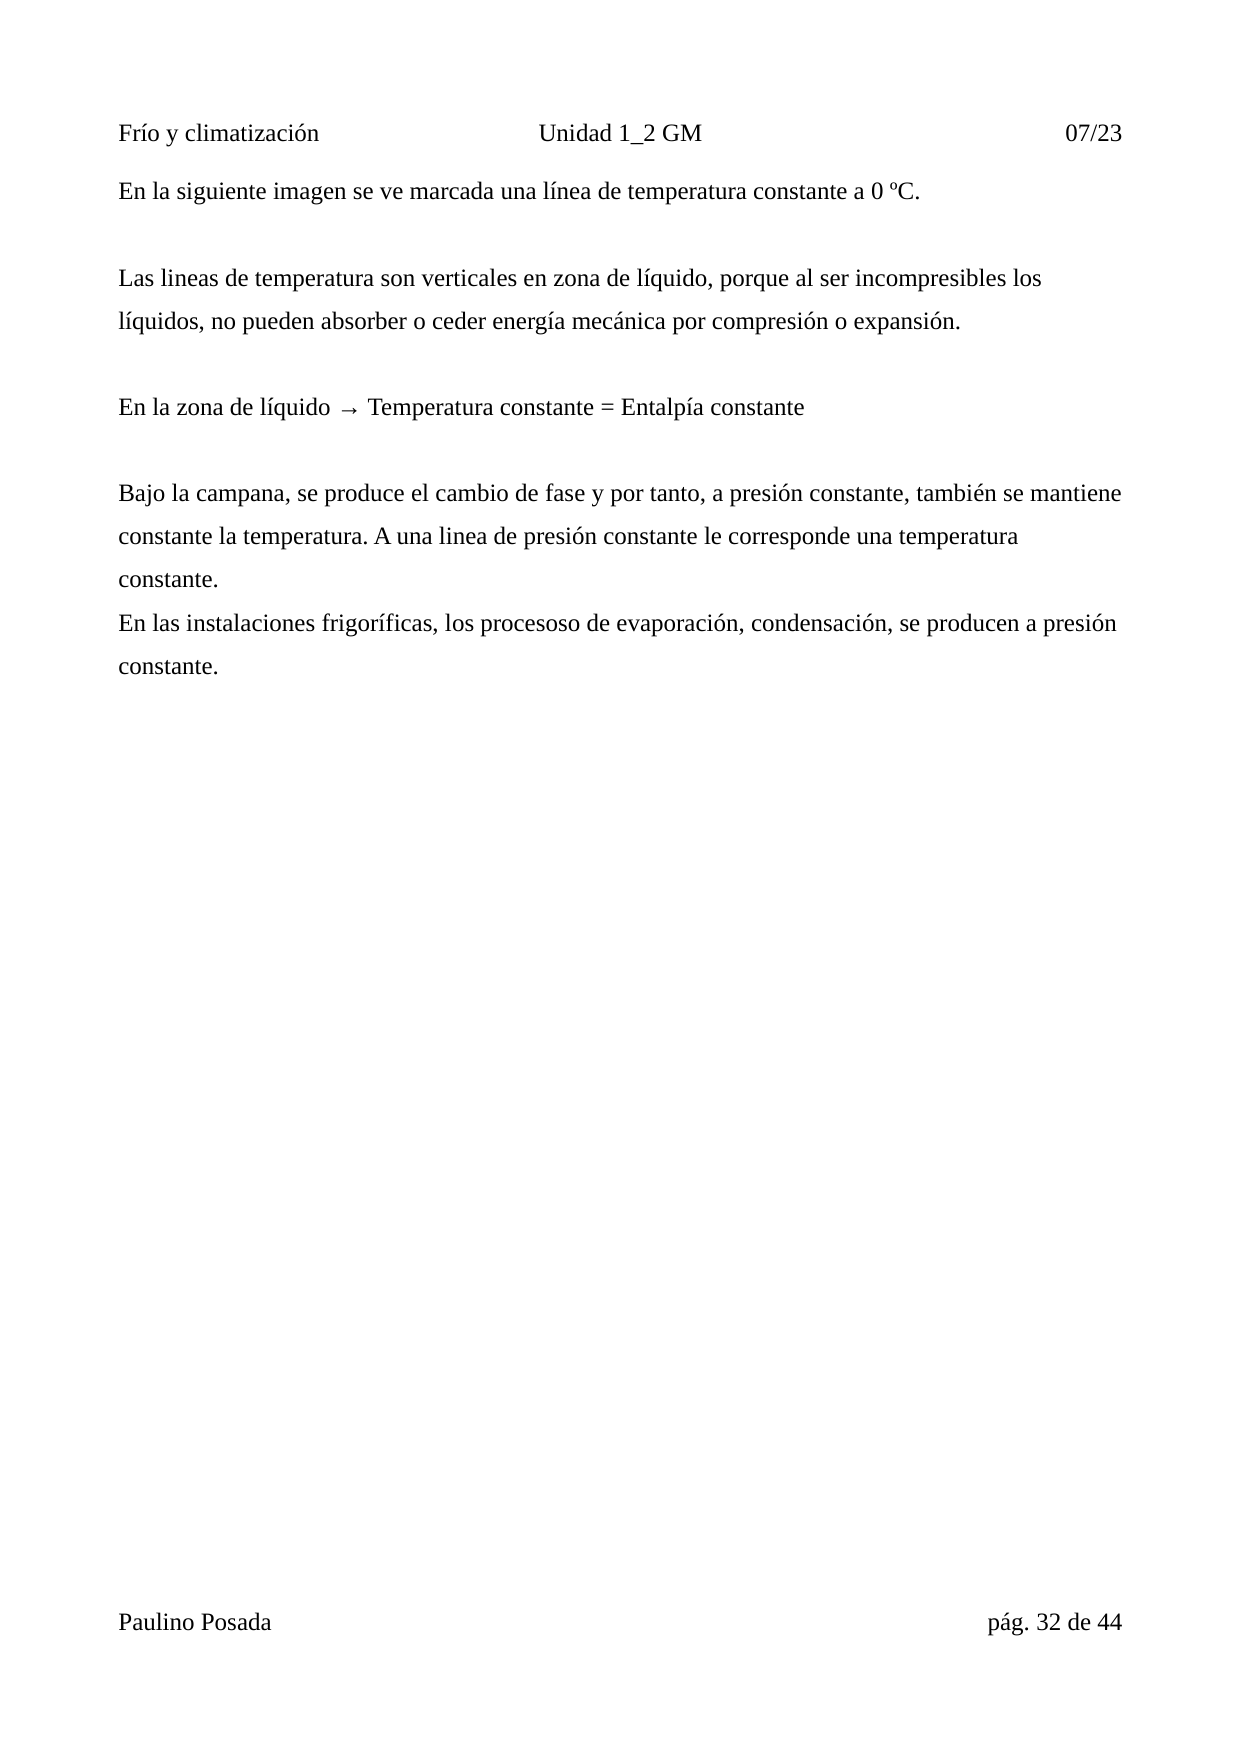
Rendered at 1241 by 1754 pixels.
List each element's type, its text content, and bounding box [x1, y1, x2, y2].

text En las instalaciones frigoríficas, los procesoso de evaporación, condensación, se producen a presión constante. [118, 608, 1122, 679]
text En la siguiente imagen se ve marcada una línea de temperatura constante a 0 ºC. [118, 176, 1122, 205]
text Las lineas de temperatura son verticales en zona de líquido, porque al ser incompresibles los líquidos, no pueden absorber o ceder energía mecánica por compresión o expansión. [118, 263, 1122, 334]
text En la zona de líquido → Temperatura constante = Entalpía constante [118, 392, 1122, 421]
text Bajo la campana, se produce el cambio de fase y por tanto, a presión constante, también se mantiene constante la temperatura. A una linea de presión constante le corresponde una temperatura constante. [118, 478, 1122, 593]
